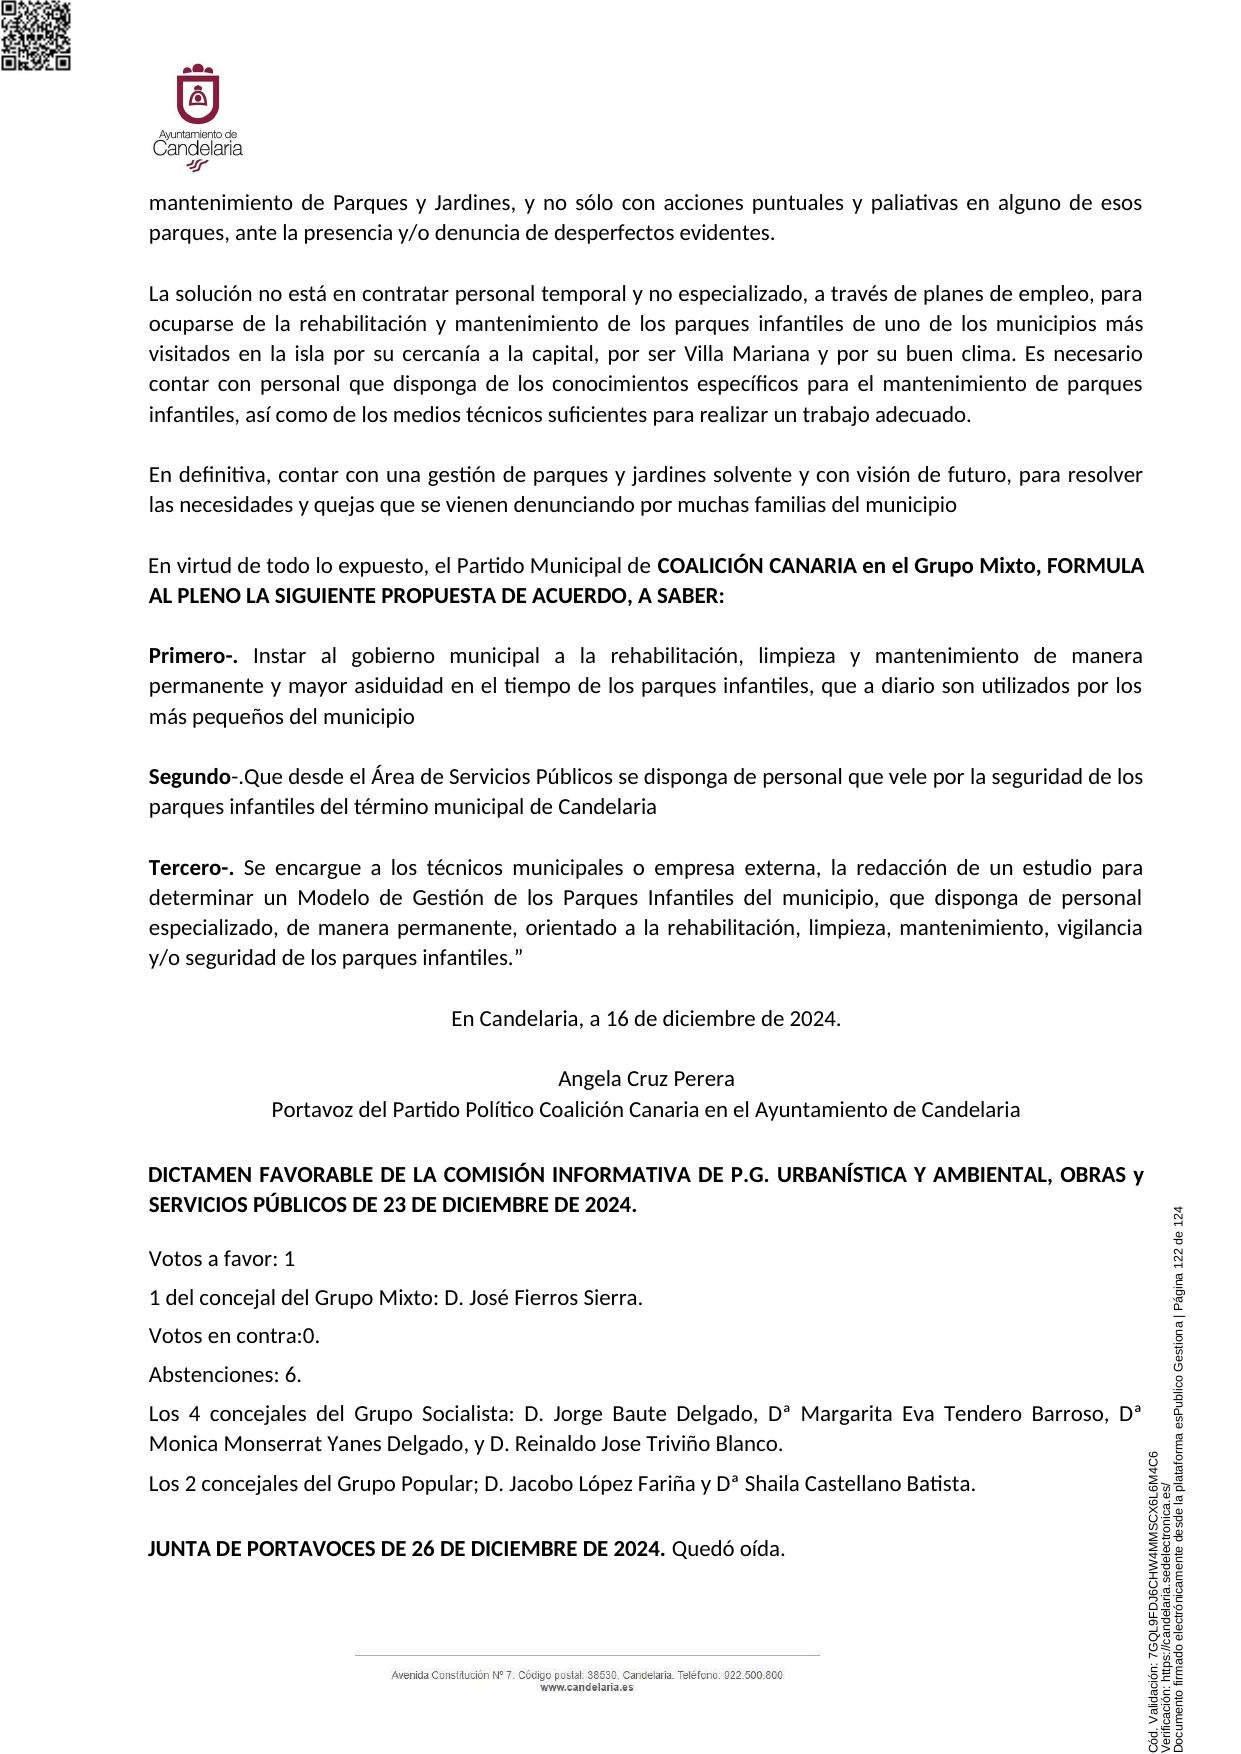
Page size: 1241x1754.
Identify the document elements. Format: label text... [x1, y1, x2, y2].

text Votos en contra:0. [149, 1321, 1145, 1349]
text Los 4 concejales del Grupo Socialista: D. Jorge Baute Delgado, Dª Margarita Eva Tendero Barroso, Dª Monica Monserrat Yanes Delgado, y D. Reinaldo Jose Triviño Blanco. [149, 1399, 1145, 1457]
text Segundo-.Que desde el Área de Servicios Públicos se disponga de personal que vele por la seguridad de los parques infantiles del término municipal de Candelaria [149, 762, 1145, 821]
text Abstenciones: 6. [149, 1360, 1145, 1388]
text La solución no está en contratar personal temporal y no especializado, a través de planes de empleo, para ocuparse de la rehabilitación y mantenimiento de los parques infantiles de uno de los municipios más visitados en la isla por su cercanía a la capital, por ser Villa Mariana y por su buen clima. Es necesario contar con personal que disponga de los conocimientos específicos para el mantenimiento de parques infantiles, así como de los medios técnicos suficientes para realizar un trabajo adecuado. [149, 279, 1145, 428]
text Votos a favor: 1 [149, 1244, 1145, 1272]
text Los 2 concejales del Grupo Popular; D. Jacobo López Fariña y Dª Shaila Castellano Batista. [149, 1469, 1145, 1497]
text 1 del concejal del Grupo Mixto: D. José Fierros Sierra. [149, 1283, 1145, 1311]
text Tercero-. Se encargue a los técnicos municipales o empresa externa, la redacción de un estudio para determinar un Modelo de Gestión de los Parques Infantiles del municipio, que disponga de personal especializado, de manera permanente, orientado a la rehabilitación, limpieza, mantenimiento, vigilancia y/o seguridad de los parques infantiles.” [149, 853, 1145, 972]
text En Candelaria, a 16 de diciembre de 2024. [149, 1004, 1144, 1032]
text En definitiva, contar con una gestión de parques y jardines solvente y con visión de futuro, para resolver las necesidades y quejas que se vienen denunciando por muchas familias del municipio [149, 460, 1145, 518]
text En virtud de todo lo expuesto, el Partido Municipal de COALICIÓN CANARIA en el Grupo Mixto, FORMULA AL PLENO LA SIGUIENTE PROPUESTA DE ACUERDO, A SABER: [148, 551, 1145, 609]
text Angela Cruz Perera [149, 1064, 1144, 1093]
text mantenimiento de Parques y Jardines, y no sólo con acciones puntuales y paliativas en alguno de esos parques, ante la presencia y/o denuncia de desperfectos evidentes. [149, 188, 1145, 247]
text Portavoz del Partido Político Coalición Canaria en el Ayuntamiento de Candelaria [149, 1095, 1143, 1123]
text DICTAMEN FAVORABLE DE LA COMISIÓN INFORMATIVA DE P.G. URBANÍSTICA Y AMBIENTAL, OBRAS y SERVICIOS PÚBLICOS DE 23 DE DICIEMBRE DE 2024. [148, 1160, 1145, 1219]
text JUNTA DE PORTAVOCES DE 26 DE DICIEMBRE DE 2024. Quedó oída. [148, 1534, 1145, 1562]
text Primero-. Instar al gobierno municipal a la rehabilitación, limpieza y mantenimiento de manera permanente y mayor asiduidad en el tiempo de los parques infantiles, que a diario son utilizados por los más pequeños del municipio [149, 641, 1145, 730]
